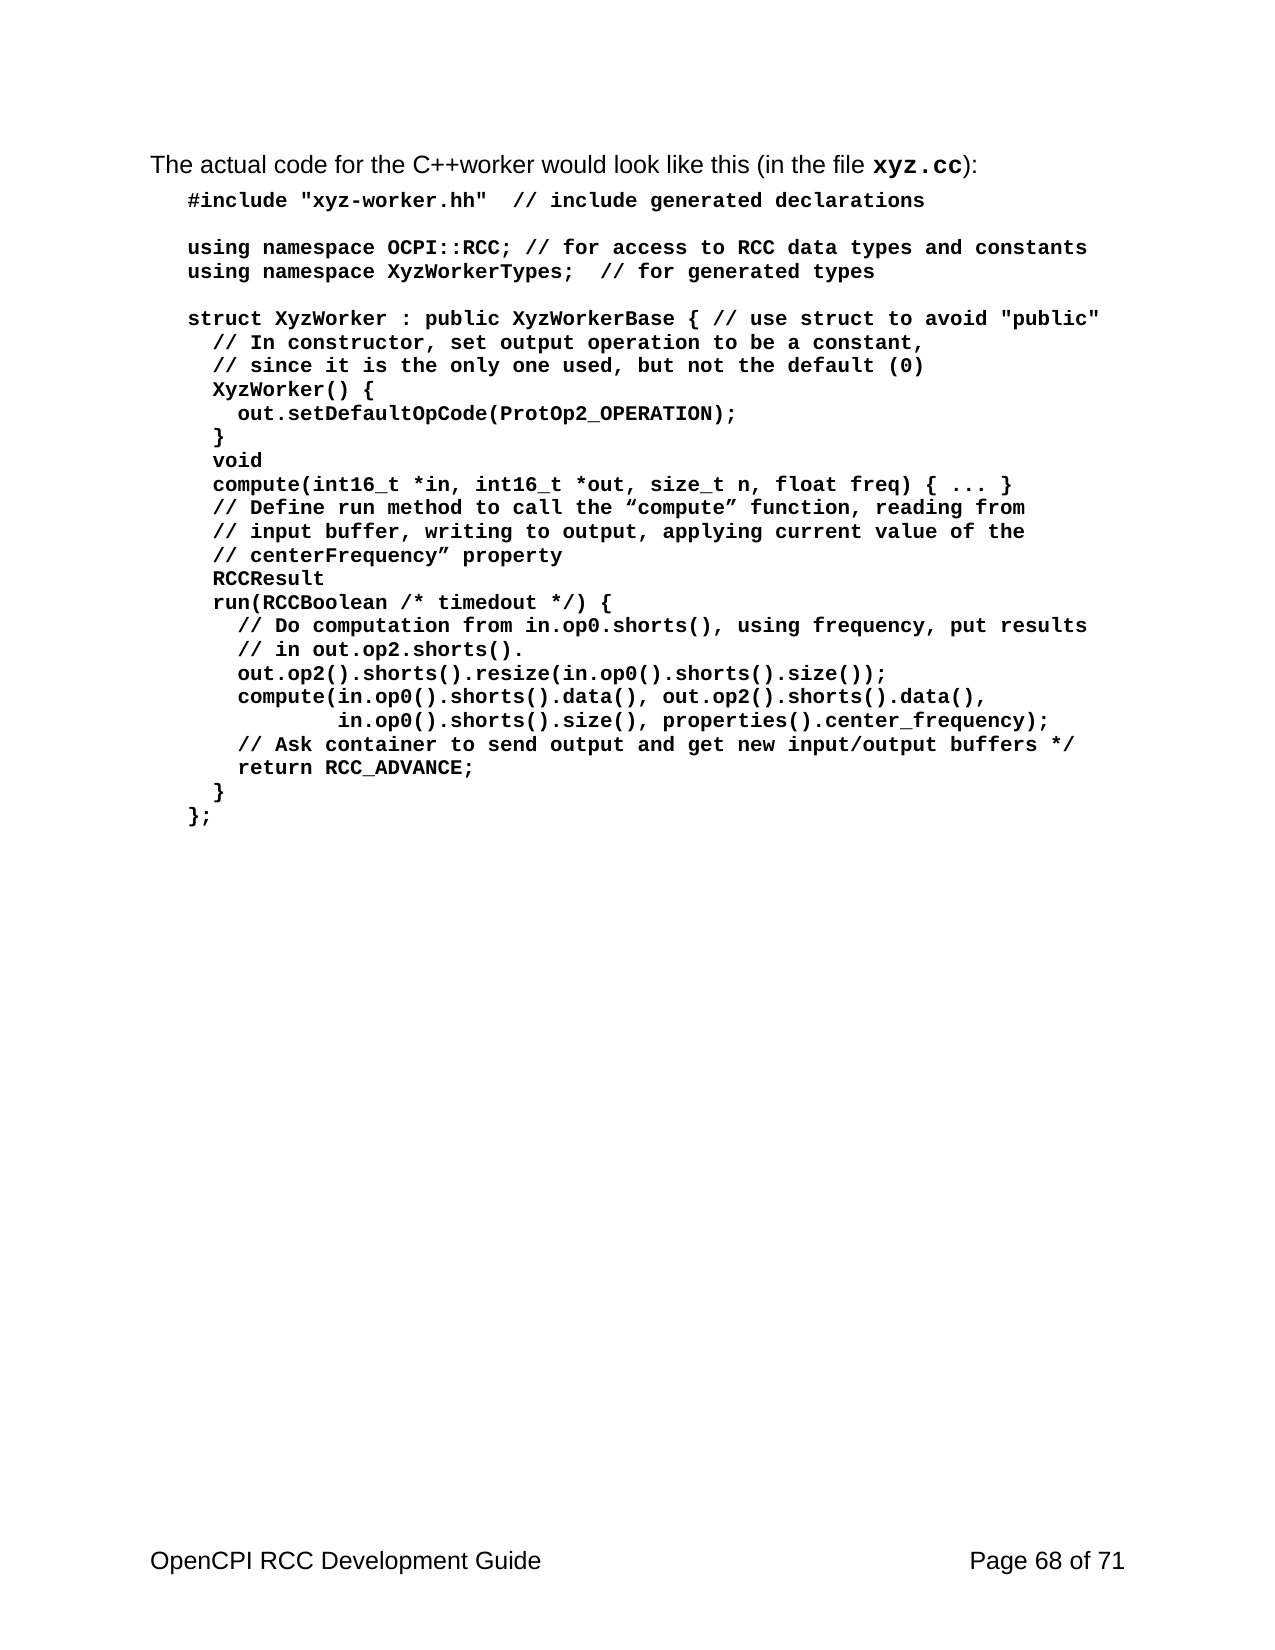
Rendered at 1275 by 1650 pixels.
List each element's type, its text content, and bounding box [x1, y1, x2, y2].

text The actual code for the C++worker would look like this (in the file xyz.cc): [150, 150, 1125, 181]
text #include "xyz-worker.hh" // include generated declarations using namespace OCPI::RCC; // for access to RCC data types and constants using namespace XyzWorkerTypes; // for generated types struct XyzWorker : public XyzWorkerBase { // use struct to avoid "public" // In constructor, set output operation to be a constant, // since it is the only one used, but not the default (0) XyzWorker() { out.setDefaultOpCode(ProtOp2_OPERATION); } void compute(int16_t *in, int16_t *out, size_t n, float freq) { ... } // Define run method to call the “compute” function, reading from // input buffer, writing to output, applying current value of the // centerFrequency” property RCCResult run(RCCBoolean /* timedout */) { // Do computation from in.op0.shorts(), using frequency, put results // in out.op2.shorts(). out.op2().shorts().resize(in.op0().shorts().size()); compute(in.op0().shorts().data(), out.op2().shorts().data(), in.op0().shorts().size(), properties().center_frequency); // Ask container to send output and get new input/output buffers */ return RCC_ADVANCE; } }; [187, 190, 1125, 828]
